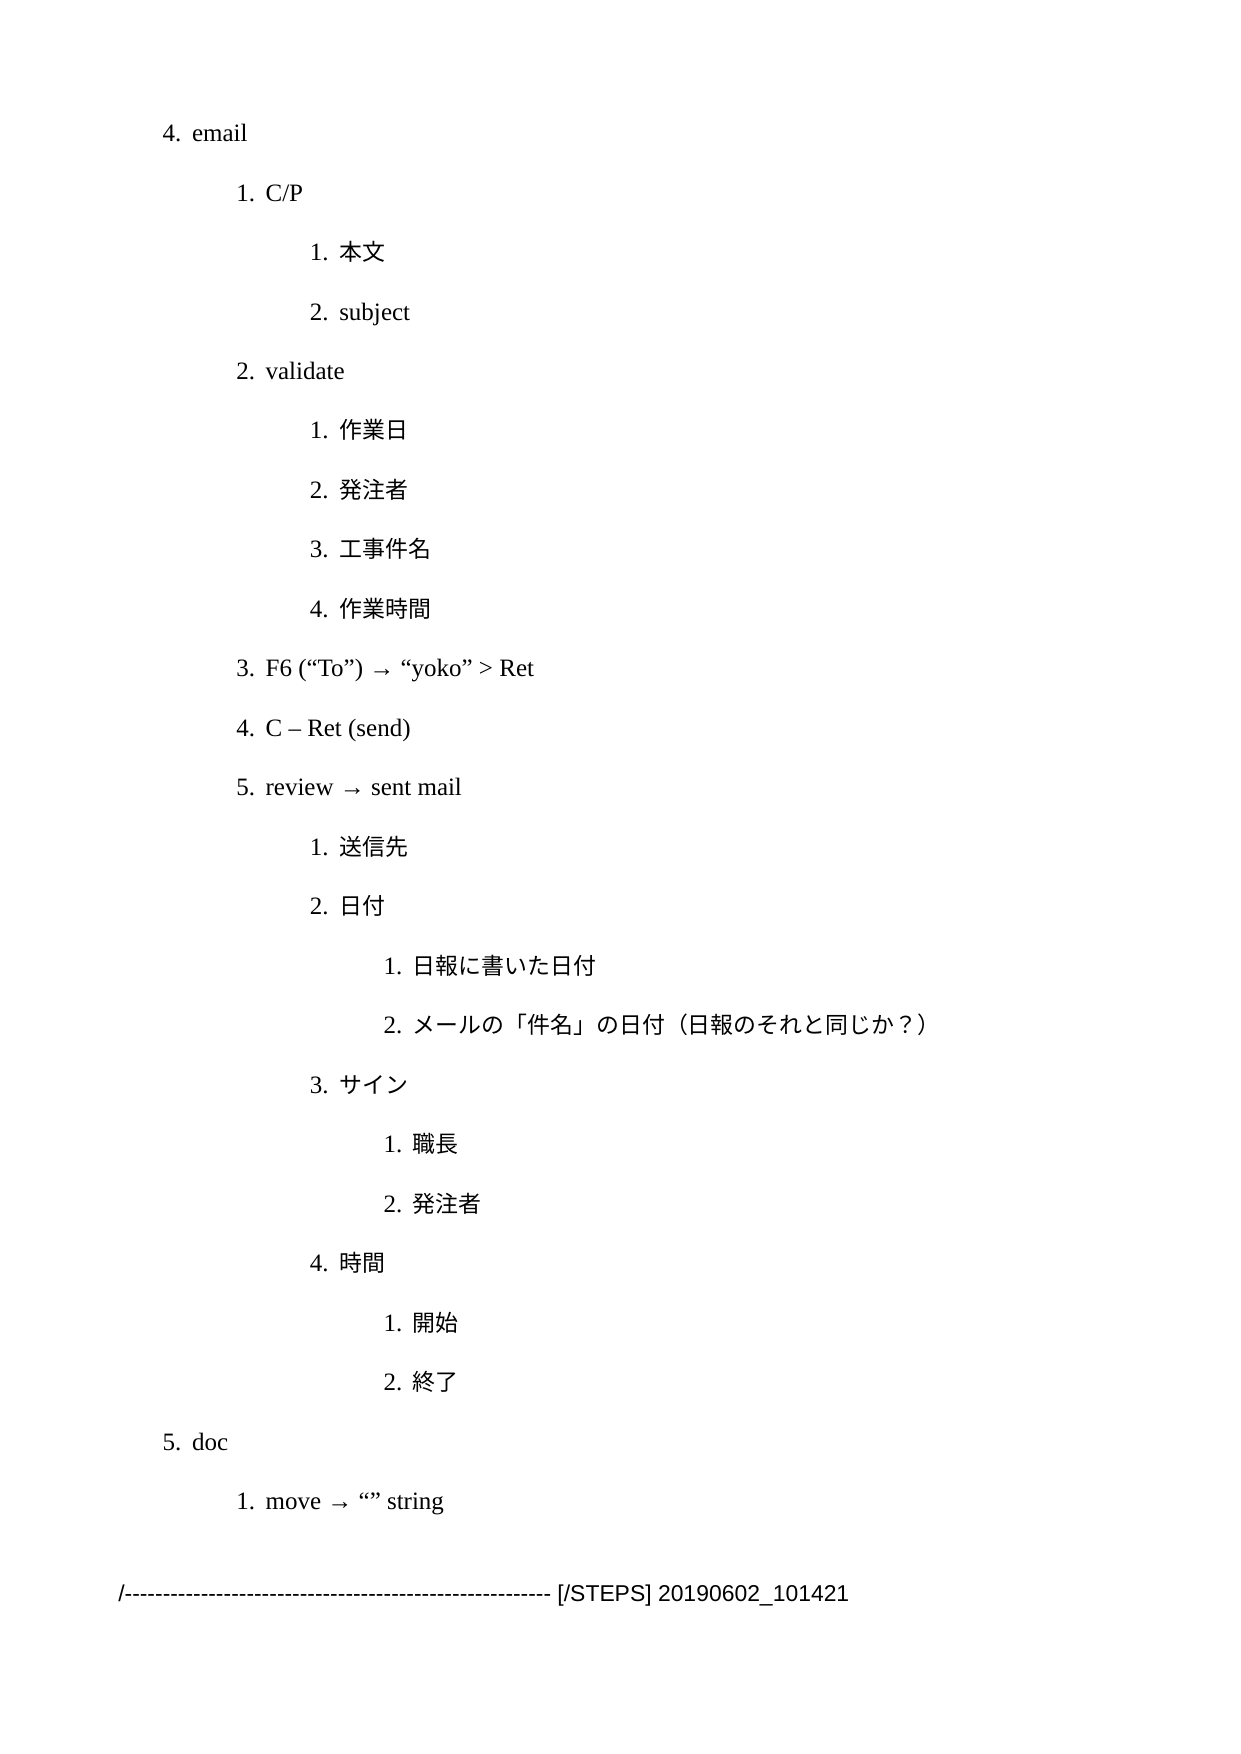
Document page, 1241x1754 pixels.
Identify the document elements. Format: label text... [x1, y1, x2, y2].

list doc [162, 1427, 1122, 1455]
list 時間 [309, 1248, 1122, 1277]
list 開始 [383, 1308, 1122, 1336]
list 日付 [309, 891, 1122, 920]
list サイン [309, 1070, 1122, 1098]
list 終了 [383, 1367, 1122, 1396]
text /-------------------------------------------------------- [/STEPS] 20190602_101421 [118, 1580, 1122, 1606]
list move → “” string [236, 1486, 1122, 1515]
list 本文 [309, 237, 1122, 266]
list 工事件名 [309, 534, 1122, 563]
list email [162, 118, 1122, 147]
list 発注者 [383, 1189, 1122, 1217]
list 送信先 [309, 832, 1122, 861]
list review → sent mail [236, 772, 1122, 801]
list C/P [236, 178, 1122, 206]
list validate [236, 356, 1122, 385]
list F6 (“To”) → “yoko” > Ret [236, 653, 1122, 682]
list 作業日 [309, 416, 1122, 444]
list 日報に書いた日付 [383, 951, 1122, 979]
list 発注者 [309, 475, 1122, 504]
list 職長 [383, 1129, 1122, 1158]
list メールの「件名」の日付（日報のそれと同じか？） [383, 1010, 1122, 1039]
list C – Ret (send) [236, 713, 1122, 742]
list 作業時間 [309, 594, 1122, 623]
list subject [309, 297, 1122, 325]
